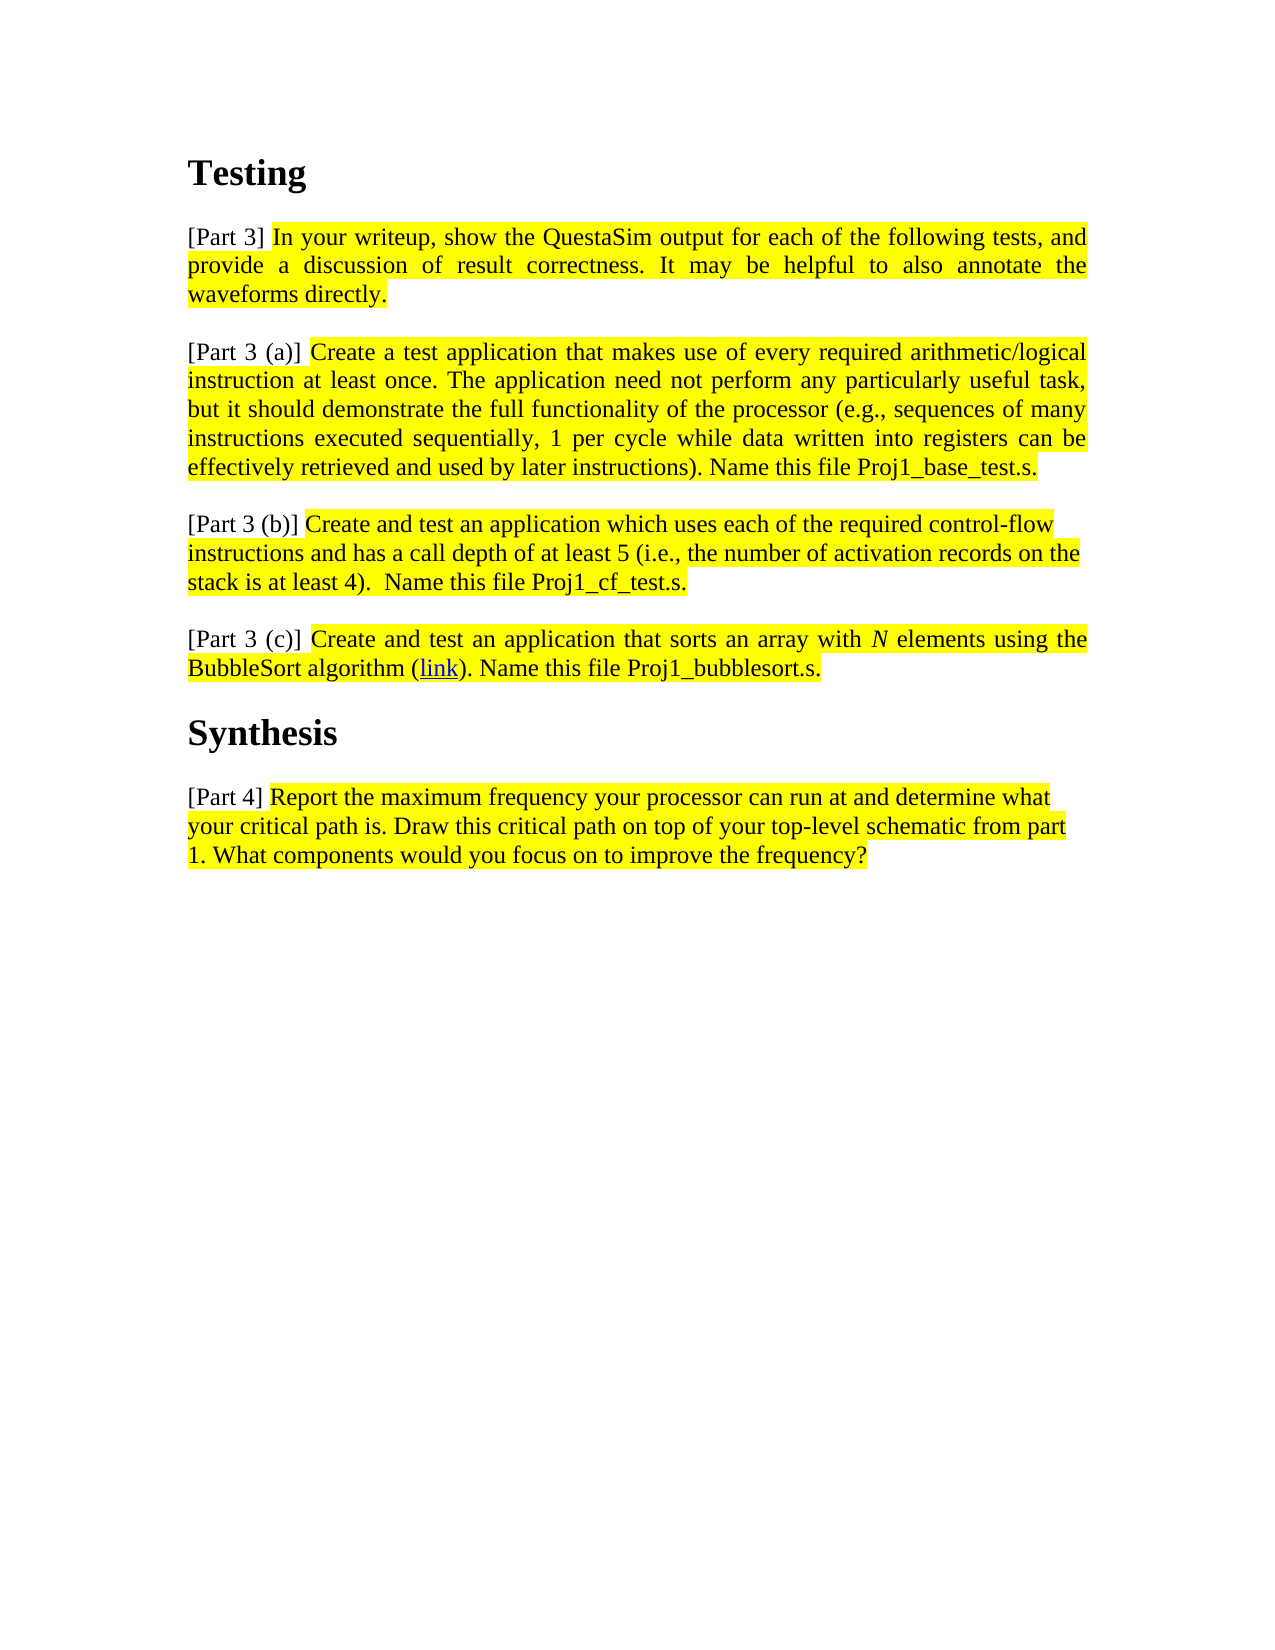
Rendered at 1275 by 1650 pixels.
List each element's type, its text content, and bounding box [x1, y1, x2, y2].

subtitle Synthesis [187, 711, 1087, 754]
text [Part 3 (c)] Create and test an application that sorts an array with N elements using the BubbleSort algorithm (link). Name this file Proj1_bubblesort.s. [187, 624, 1087, 682]
text [Part 3 (a)] Create a test application that makes use of every required arithmetic/logical instruction at least once. The application need not perform any particularly useful task, but it should demonstrate the full functionality of the processor (e.g., sequences of many instructions executed sequentially, 1 per cycle while data written into registers can be effectively retrieved and used by later instructions). Name this file Proj1_base_test.s. [187, 337, 1087, 481]
text [Part 3] In your writeup, show the QuestaSim output for each of the following tests, and provide a discussion of result correctness. It may be helpful to also annotate the waveforms directly. [187, 222, 1087, 308]
text [Part 3 (b)] Create and test an application which uses each of the required control-flow instructions and has a call depth of at least 5 (i.e., the number of activation records on the stack is at least 4). Name this file Proj1_cf_test.s. [187, 509, 1087, 596]
text [Part 4] Report the maximum frequency your processor can run at and determine what your critical path is. Draw this critical path on top of your top-level schematic from part 1. What components would you focus on to improve the frequency? [187, 782, 1087, 869]
subtitle Testing [187, 150, 1087, 193]
